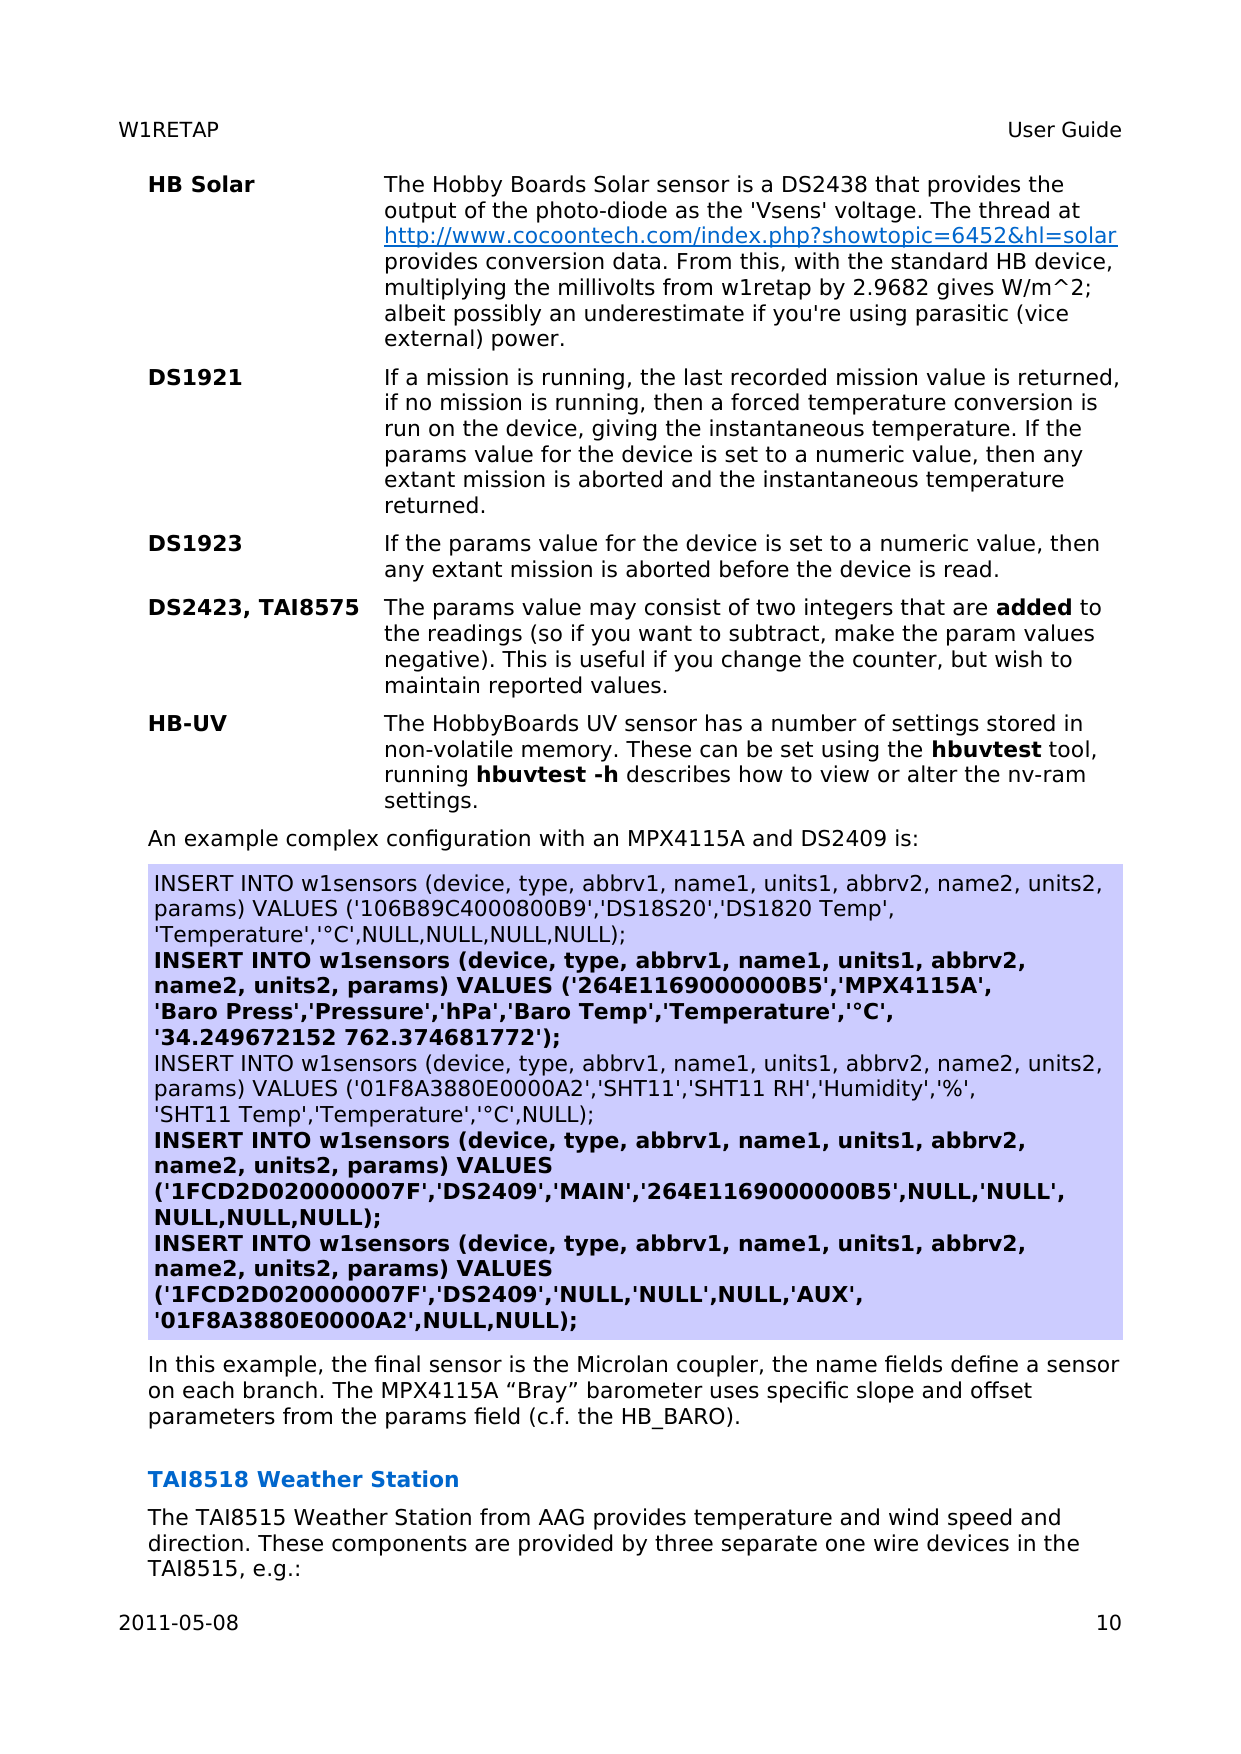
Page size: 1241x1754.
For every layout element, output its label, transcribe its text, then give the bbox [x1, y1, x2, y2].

text In this example, the final sensor is the Microlan coupler, the name fields define a sensor on each branch. The MPX4115A “Bray” barometer uses specific slope and offset parameters from the params field (c.f. the HB_BARO). [148, 1352, 1122, 1429]
list DS2423, TAI8575 The params value may consist of two integers that are added to the readings (so if you want to subtract, make the param values negative). This is useful if you change the counter, but wish to maintain reported values. [148, 595, 1122, 698]
list HB Solar The Hobby Boards Solar sensor is a DS2438 that provides the output of the photo-diode as the 'Vsens' voltage. The thread at http://www.cocoontech.com/index.php?showtopic=6452&hl=solar provides conversion data. From this, with the standard HB device, multiplying the millivolts from w1retap by 2.9682 gives W/m^2; albeit possibly an underestimate if you're using parasitic (vice external) power. [148, 172, 1122, 352]
text INSERT INTO w1sensors (device, type, abbrv1, name1, units1, abbrv2, name2, units2, params) VALUES ('106B89C4000800B9','DS18S20','DS1820 Temp', 'Temperature','°C',NULL,NULL,NULL,NULL); INSERT INTO w1sensors (device, type, abbrv1, name1, units1, abbrv2, name2, units2, params) VALUES ('264E1169000000B5','MPX4115A', 'Baro Press','Pressure','hPa','Baro Temp','Temperature','°C', '34.249672152 762.374681772'); INSERT INTO w1sensors (device, type, abbrv1, name1, units1, abbrv2, name2, units2, params) VALUES ('01F8A3880E0000A2','SHT11','SHT11 RH','Humidity','%', 'SHT11 Temp','Temperature','°C',NULL); INSERT INTO w1sensors (device, type, abbrv1, name1, units1, abbrv2, name2, units2, params) VALUES ('1FCD2D020000007F','DS2409','MAIN','264E1169000000B5',NULL,'NULL', NULL,NULL,NULL); INSERT INTO w1sensors (device, type, abbrv1, name1, units1, abbrv2, name2, units2, params) VALUES ('1FCD2D020000007F','DS2409','NULL,'NULL',NULL,'AUX', '01F8A3880E0000A2',NULL,NULL); [149, 865, 1122, 1339]
text An example complex configuration with an MPX4115A and DS2409 is: [148, 826, 1122, 852]
list HB-UV The HobbyBoards UV sensor has a number of settings stored in non-volatile memory. These can be set using the hbuvtest tool, running hbuvtest -h describes how to view or alter the nv-ram settings. [148, 711, 1122, 814]
text The TAI8515 Weather Station from AAG provides temperature and wind speed and direction. These components are provided by three separate one wire devices in the TAI8515, e.g.: [148, 1505, 1122, 1582]
list DS1923 If the params value for the device is set to a numeric value, then any extant mission is aborted before the device is read. [148, 531, 1122, 583]
list DS1921 If a mission is running, the last recorded mission value is returned, if no mission is running, then a forced temperature conversion is run on the device, giving the instantaneous temperature. If the params value for the device is set to a numeric value, then any extant mission is aborted and the instantaneous temperature returned. [148, 364, 1122, 519]
subtitle TAI8518 Weather Station [148, 1467, 1122, 1492]
